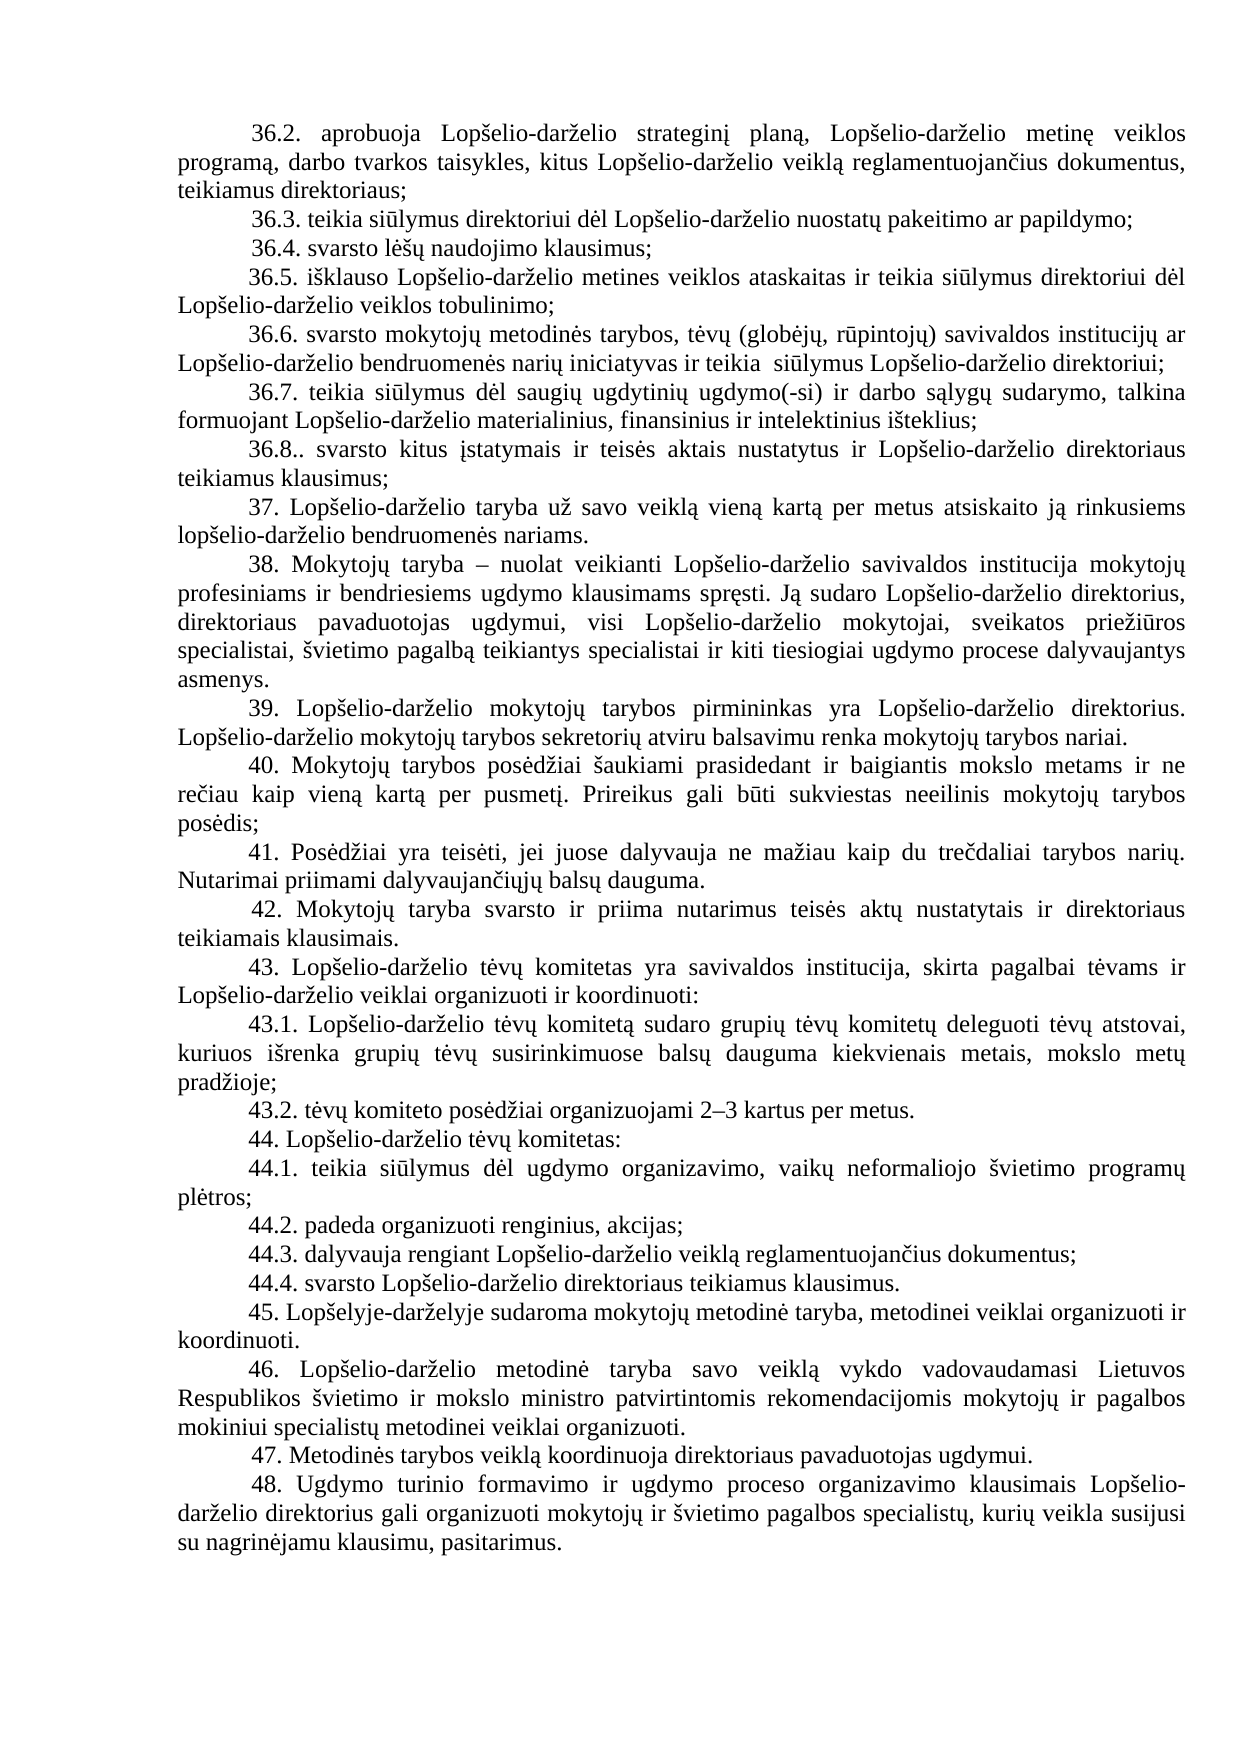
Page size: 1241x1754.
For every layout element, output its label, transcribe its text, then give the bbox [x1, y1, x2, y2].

text 43.2. tėvų komiteto posėdžiai organizuojami 2–3 kartus per metus. [177, 1096, 1187, 1124]
text 38. Mokytojų taryba – nuolat veikianti Lopšelio-darželio savivaldos institucija mokytojų profesiniams ir bendriesiems ugdymo klausimams spręsti. Ją sudaro Lopšelio-darželio direktorius, direktoriaus pavaduotojas ugdymui, visi Lopšelio-darželio mokytojai, sveikatos priežiūros specialistai, švietimo pagalbą teikiantys specialistai ir kiti tiesiogiai ugdymo procese dalyvaujantys asmenys. [177, 549, 1187, 693]
text 46. Lopšelio-darželio metodinė taryba savo veiklą vykdo vadovaudamasi Lietuvos Respublikos švietimo ir mokslo ministro patvirtintomis rekomendacijomis mokytojų ir pagalbos mokiniui specialistų metodinei veiklai organizuoti. [177, 1354, 1187, 1441]
text 36.6. svarsto mokytojų metodinės tarybos, tėvų (globėjų, rūpintojų) savivaldos institucijų ar Lopšelio-darželio bendruomenės narių iniciatyvas ir teikia siūlymus Lopšelio-darželio direktoriui; [177, 319, 1187, 377]
text 44.2. padeda organizuoti renginius, akcijas; [177, 1211, 1187, 1239]
text 43.1. Lopšelio-darželio tėvų komitetą sudaro grupių tėvų komitetų deleguoti tėvų atstovai, kuriuos išrenka grupių tėvų susirinkimuose balsų dauguma kiekvienais metais, mokslo metų pradžioje; [177, 1009, 1187, 1096]
text 47. Metodinės tarybos veiklą koordinuoja direktoriaus pavaduotojas ugdymui. [177, 1441, 1187, 1469]
text 45. Lopšelyje-darželyje sudaroma mokytojų metodinė taryba, metodinei veiklai organizuoti ir koordinuoti. [177, 1297, 1187, 1354]
text 36.5. išklauso Lopšelio-darželio metines veiklos ataskaitas ir teikia siūlymus direktoriui dėl Lopšelio-darželio veiklos tobulinimo; [177, 262, 1187, 319]
text 43. Lopšelio-darželio tėvų komitetas yra savivaldos institucija, skirta pagalbai tėvams ir Lopšelio-darželio veiklai organizuoti ir koordinuoti: [177, 952, 1187, 1009]
text 44. Lopšelio-darželio tėvų komitetas: [177, 1124, 1187, 1153]
text 48. Ugdymo turinio formavimo ir ugdymo proceso organizavimo klausimais Lopšelio-darželio direktorius gali organizuoti mokytojų ir švietimo pagalbos specialistų, kurių veikla susijusi su nagrinėjamu klausimu, pasitarimus. [177, 1469, 1187, 1556]
text 44.4. svarsto Lopšelio-darželio direktoriaus teikiamus klausimus. [177, 1268, 1187, 1297]
text 41. Posėdžiai yra teisėti, jei juose dalyvauja ne mažiau kaip du trečdaliai tarybos narių. Nutarimai priimami dalyvaujančiųjų balsų dauguma. [177, 837, 1187, 894]
text 36.2. aprobuoja Lopšelio-darželio strateginį planą, Lopšelio-darželio metinę veiklos programą, darbo tvarkos taisykles, kitus Lopšelio-darželio veiklą reglamentuojančius dokumentus, teikiamus direktoriaus; [177, 118, 1187, 204]
text 36.8.. svarsto kitus įstatymais ir teisės aktais nustatytus ir Lopšelio-darželio direktoriaus teikiamus klausimus; [177, 434, 1187, 492]
text 36.7. teikia siūlymus dėl saugių ugdytinių ugdymo(-si) ir darbo sąlygų sudarymo, talkina formuojant Lopšelio-darželio materialinius, finansinius ir intelektinius išteklius; [177, 377, 1187, 434]
text 44.1. teikia siūlymus dėl ugdymo organizavimo, vaikų neformaliojo švietimo programų plėtros; [177, 1153, 1187, 1211]
text 37. Lopšelio-darželio taryba už savo veiklą vieną kartą per metus atsiskaito ją rinkusiems lopšelio-darželio bendruomenės nariams. [177, 492, 1187, 549]
text 39. Lopšelio-darželio mokytojų tarybos pirmininkas yra Lopšelio-darželio direktorius. Lopšelio-darželio mokytojų tarybos sekretorių atviru balsavimu renka mokytojų tarybos nariai. [177, 693, 1187, 751]
text 36.4. svarsto lėšų naudojimo klausimus; [177, 233, 1187, 262]
text 42. Mokytojų taryba svarsto ir priima nutarimus teisės aktų nustatytais ir direktoriaus teikiamais klausimais. [177, 894, 1187, 952]
text 44.3. dalyvauja rengiant Lopšelio-darželio veiklą reglamentuojančius dokumentus; [177, 1239, 1187, 1268]
text 40. Mokytojų tarybos posėdžiai šaukiami prasidedant ir baigiantis mokslo metams ir ne rečiau kaip vieną kartą per pusmetį. Prireikus gali būti sukviestas neeilinis mokytojų tarybos posėdis; [177, 751, 1187, 837]
text 36.3. teikia siūlymus direktoriui dėl Lopšelio-darželio nuostatų pakeitimo ar papildymo; [177, 204, 1187, 233]
